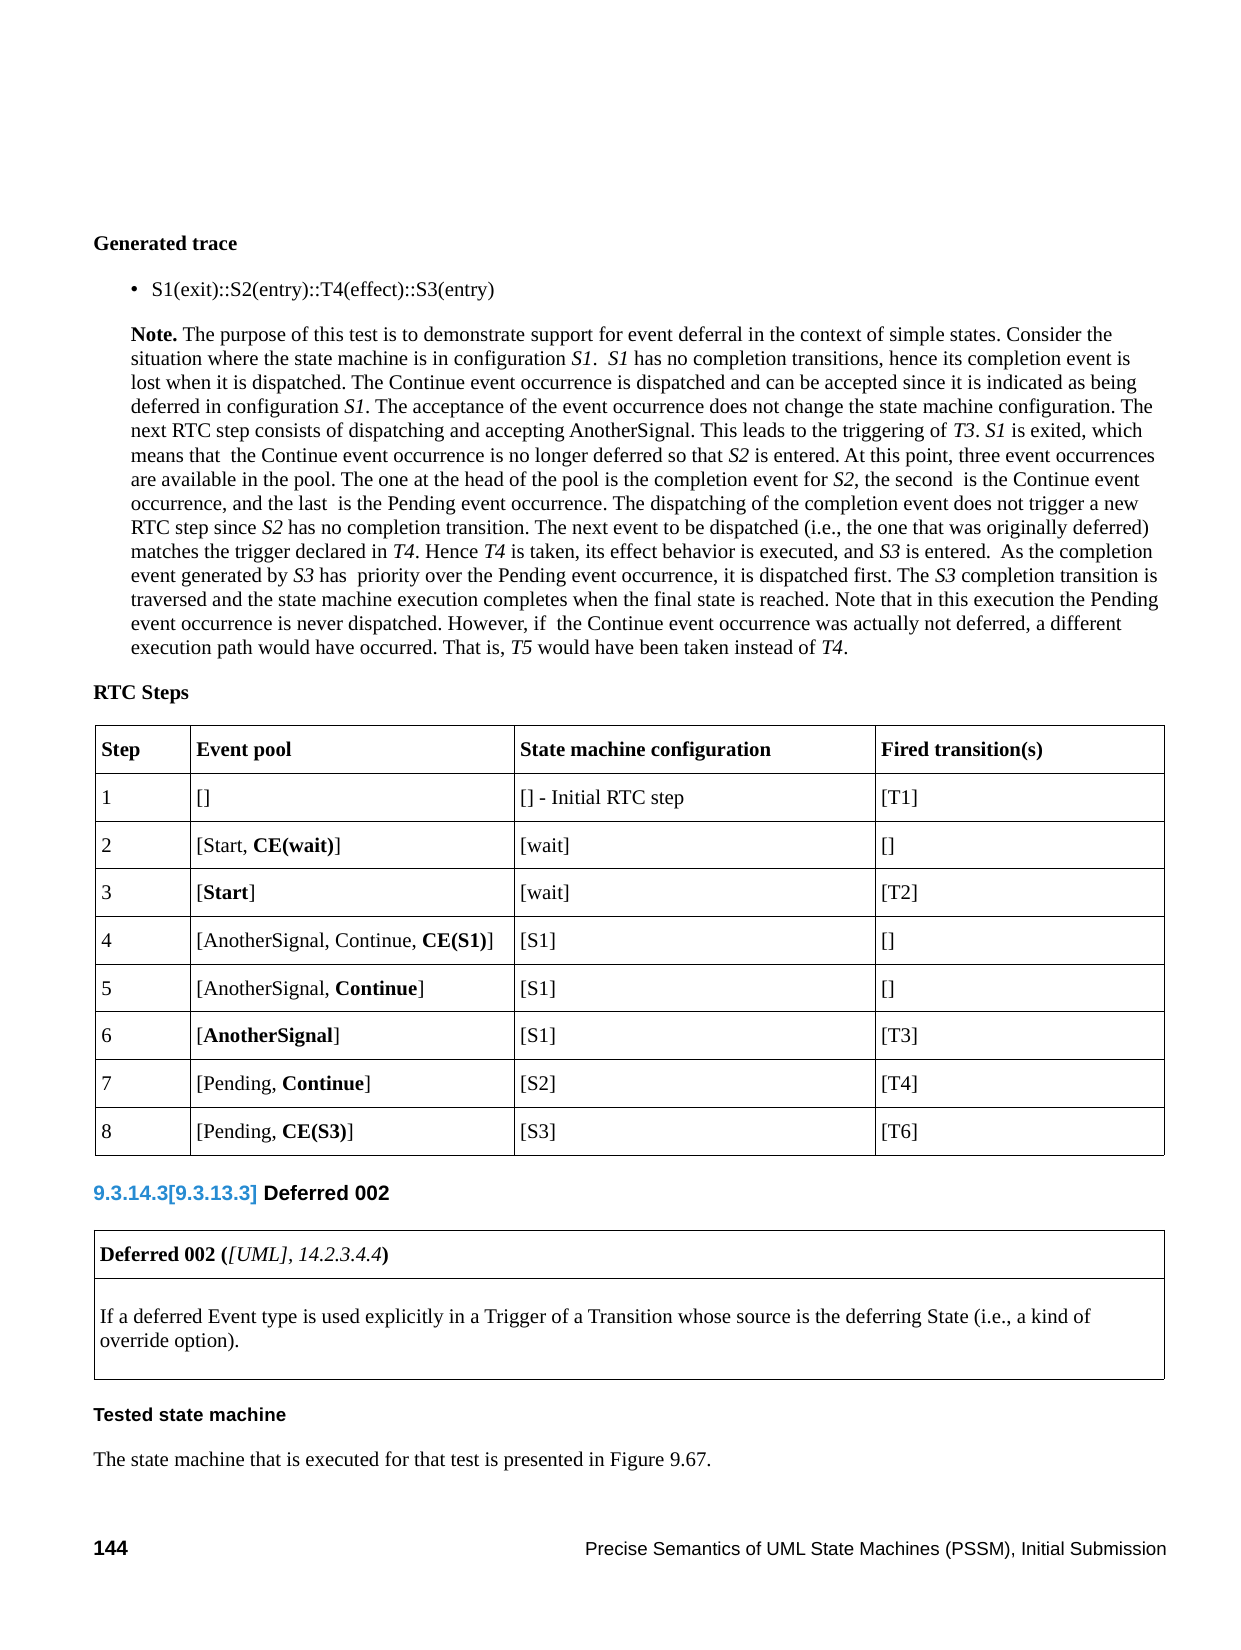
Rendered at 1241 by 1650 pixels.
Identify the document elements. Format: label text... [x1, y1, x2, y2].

table_cell [] [876, 917, 1164, 964]
table_cell 3 [96, 869, 190, 916]
table_cell [] [876, 965, 1164, 1011]
table_cell [S1] [515, 1012, 875, 1059]
table_cell 1 [96, 774, 190, 821]
table_cell [T4] [876, 1060, 1164, 1107]
table_cell [S1] [515, 917, 875, 964]
table_cell [T3] [876, 1012, 1164, 1059]
table_cell 7 [96, 1060, 190, 1107]
text The state machine that is executed for that test is presented in Figure 9.67. [93, 1447, 1164, 1471]
table_cell If a deferred Event type is used explicitly in a Trigger of a Transition whose source is the deferring State (i.e., a kind of override option). [95, 1279, 1164, 1379]
text Generated trace [93, 231, 1164, 255]
table_cell 4 [96, 917, 190, 964]
subtitle Tested state machine [93, 1404, 1164, 1426]
table_cell [] [191, 774, 514, 821]
table_cell [T6] [876, 1108, 1164, 1154]
table_cell [] - Initial RTC step [515, 774, 875, 821]
text Note. The purpose of this test is to demonstrate support for event deferral in the context of simple states. Consider the situation where the state machine is in configuration S1. S1 has no completion transitions, hence its completion event is lost when it is dispatched. The Continue event occurrence is dispatched and can be accepted since it is indicated as being deferred in configuration S1. The acceptance of the event occurrence does not change the state machine configuration. The next RTC step consists of dispatching and accepting AnotherSignal. This leads to the triggering of T3. S1 is exited, which means that the Continue event occurrence is no longer deferred so that S2 is entered. At this point, three event occurrences are available in the pool. The one at the head of the pool is the completion event for S2, the second is the Continue event occurrence, and the last is the Pending event occurrence. The dispatching of the completion event does not trigger a new RTC step since S2 has no completion transition. The next event to be dispatched (i.e., the one that was originally deferred) matches the trigger declared in T4. Hence T4 is taken, its effect behavior is executed, and S3 is entered. As the completion event generated by S3 has priority over the Pending event occurrence, it is dispatched first. The S3 completion transition is traversed and the state machine execution completes when the final state is reached. Note that in this execution the Pending event occurrence is never dispatched. However, if the Continue event occurrence was actually not deferred, a different execution path would have occurred. That is, T5 would have been taken instead of T4. [131, 322, 1164, 659]
table_cell 6 [96, 1012, 190, 1059]
table_header State machine configuration [515, 726, 875, 773]
table_cell [Pending, Continue] [191, 1060, 514, 1107]
table_cell [Start] [191, 869, 514, 916]
text RTC Steps [93, 680, 1164, 704]
table_cell [wait] [515, 822, 875, 868]
table_cell [Start, CE(wait)] [191, 822, 514, 868]
table_header Step [96, 726, 190, 773]
subtitle Deferred 002 [93, 1180, 1164, 1205]
table_cell [] [876, 822, 1164, 868]
table_header Fired transition(s) [876, 726, 1164, 773]
table_cell 2 [96, 822, 190, 868]
table_cell [AnotherSignal] [191, 1012, 514, 1059]
table_cell [T1] [876, 774, 1164, 821]
table_cell [S1] [515, 965, 875, 1011]
list S1(exit)::S2(entry)::T4(effect)::S3(entry) [131, 276, 1164, 301]
table_cell 8 [96, 1108, 190, 1154]
table_cell [Pending, CE(S3)] [191, 1108, 514, 1154]
table_cell [S2] [515, 1060, 875, 1107]
table_cell 5 [96, 965, 190, 1011]
table_cell [wait] [515, 869, 875, 916]
table_cell [S3] [515, 1108, 875, 1154]
table_header Event pool [191, 726, 514, 773]
table_cell [T2] [876, 869, 1164, 916]
table_header Deferred 002 ([UML], 14.2.3.4.4) [95, 1231, 1164, 1277]
table_cell [AnotherSignal, Continue] [191, 965, 514, 1011]
table_cell [AnotherSignal, Continue, CE(S1)] [191, 917, 514, 964]
